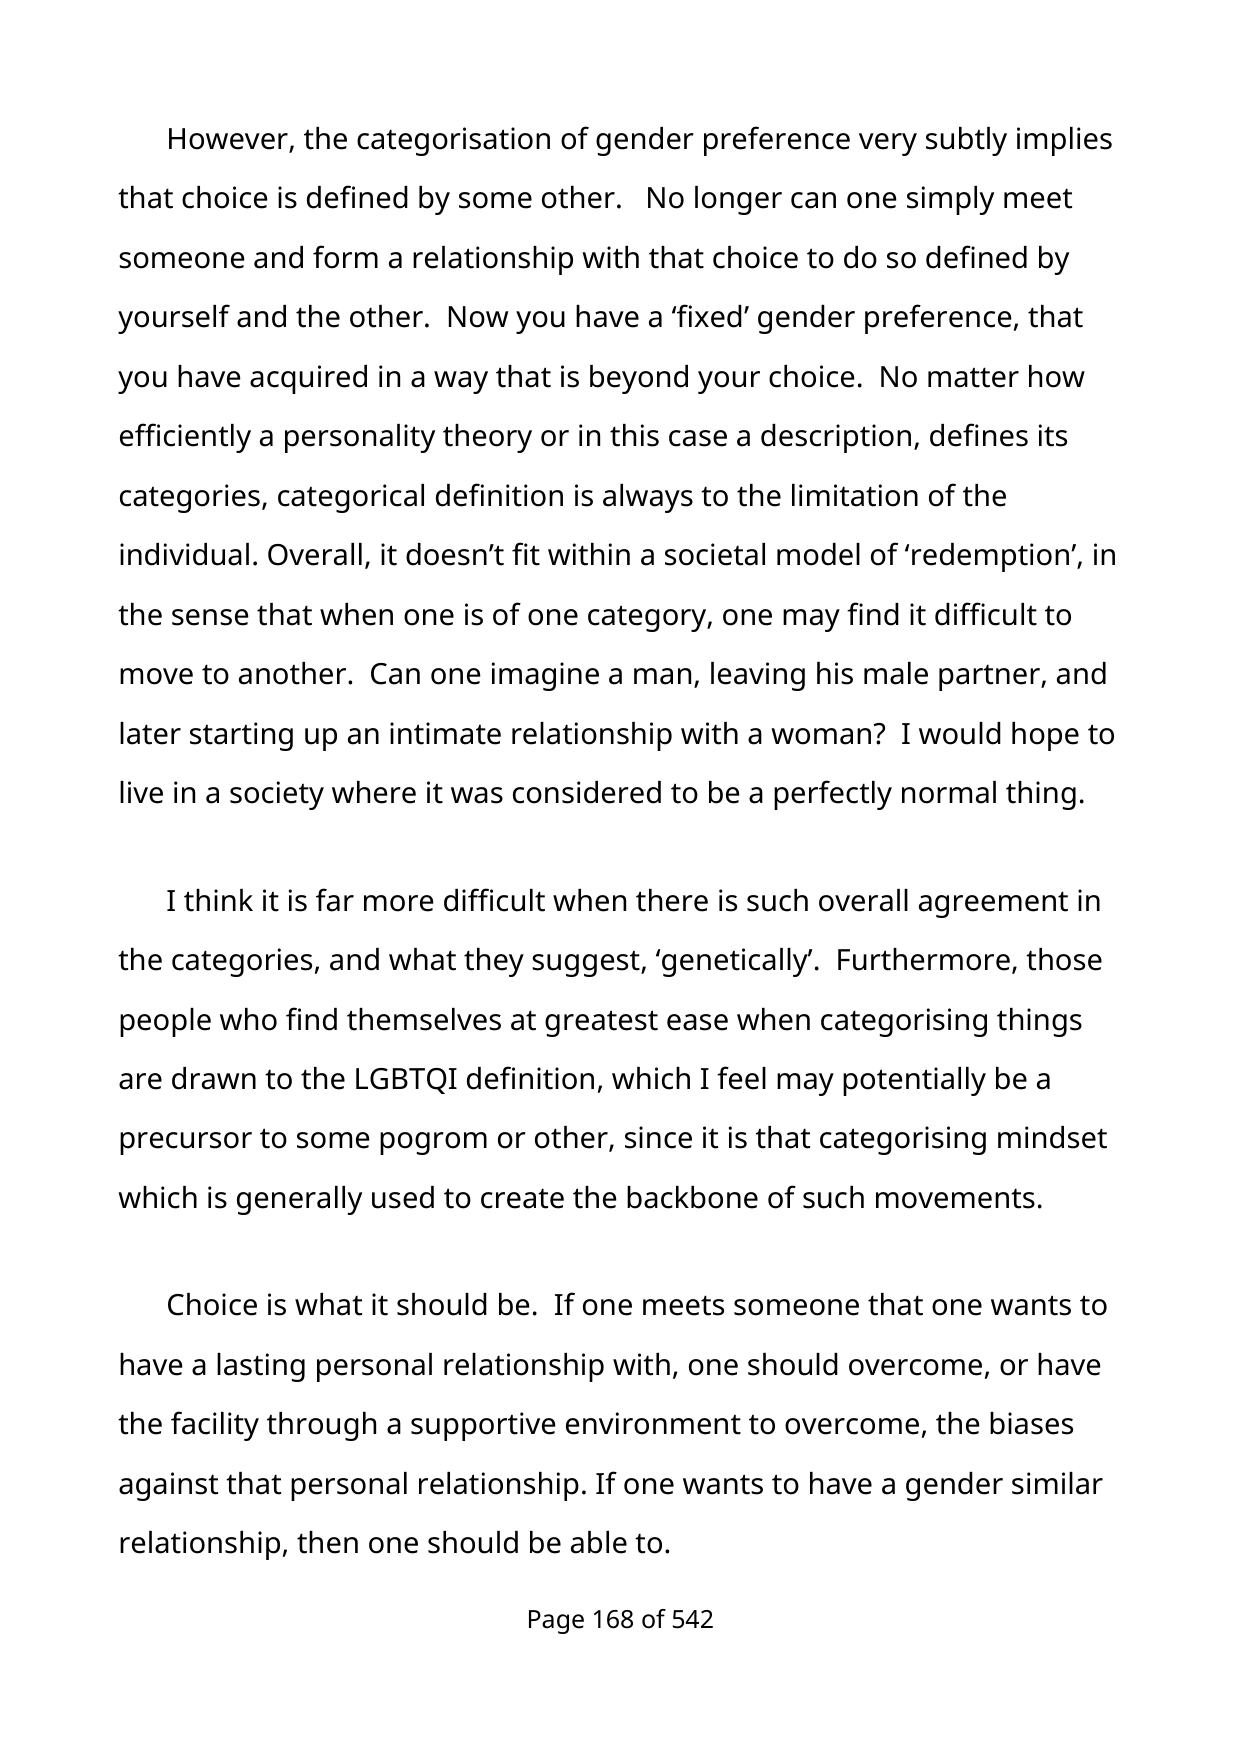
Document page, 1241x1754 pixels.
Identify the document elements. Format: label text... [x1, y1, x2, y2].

text However, the categorisation of gender preference very subtly implies that choice is defined by some other. No longer can one simply meet someone and form a relationship with that choice to do so defined by yourself and the other. Now you have a ‘fixed’ gender preference, that you have acquired in a way that is beyond your choice. No matter how efficiently a personality theory or in this case a description, defines its categories, categorical definition is always to the limitation of the individual. Overall, it doesn’t fit within a societal model of ‘redemption’, in the sense that when one is of one category, one may find it difficult to move to another. Can one imagine a man, leaving his male partner, and later starting up an intimate relationship with a woman? I would hope to live in a society where it was considered to be a perfectly normal thing. [118, 118, 1122, 812]
text Choice is what it should be. If one meets someone that one wants to have a lasting personal relationship with, one should overcome, or have the facility through a supportive environment to overcome, the biases against that personal relationship. If one wants to have a gender similar relationship, then one should be able to. [118, 1284, 1122, 1562]
text I think it is far more difficult when there is such overall agreement in the categories, and what they suggest, ‘genetically’. Furthermore, those people who find themselves at greatest ease when categorising things are drawn to the LGBTQI definition, which I feel may potentially be a precursor to some pogrom or other, since it is that categorising mindset which is generally used to create the backbone of such movements. [118, 880, 1122, 1217]
